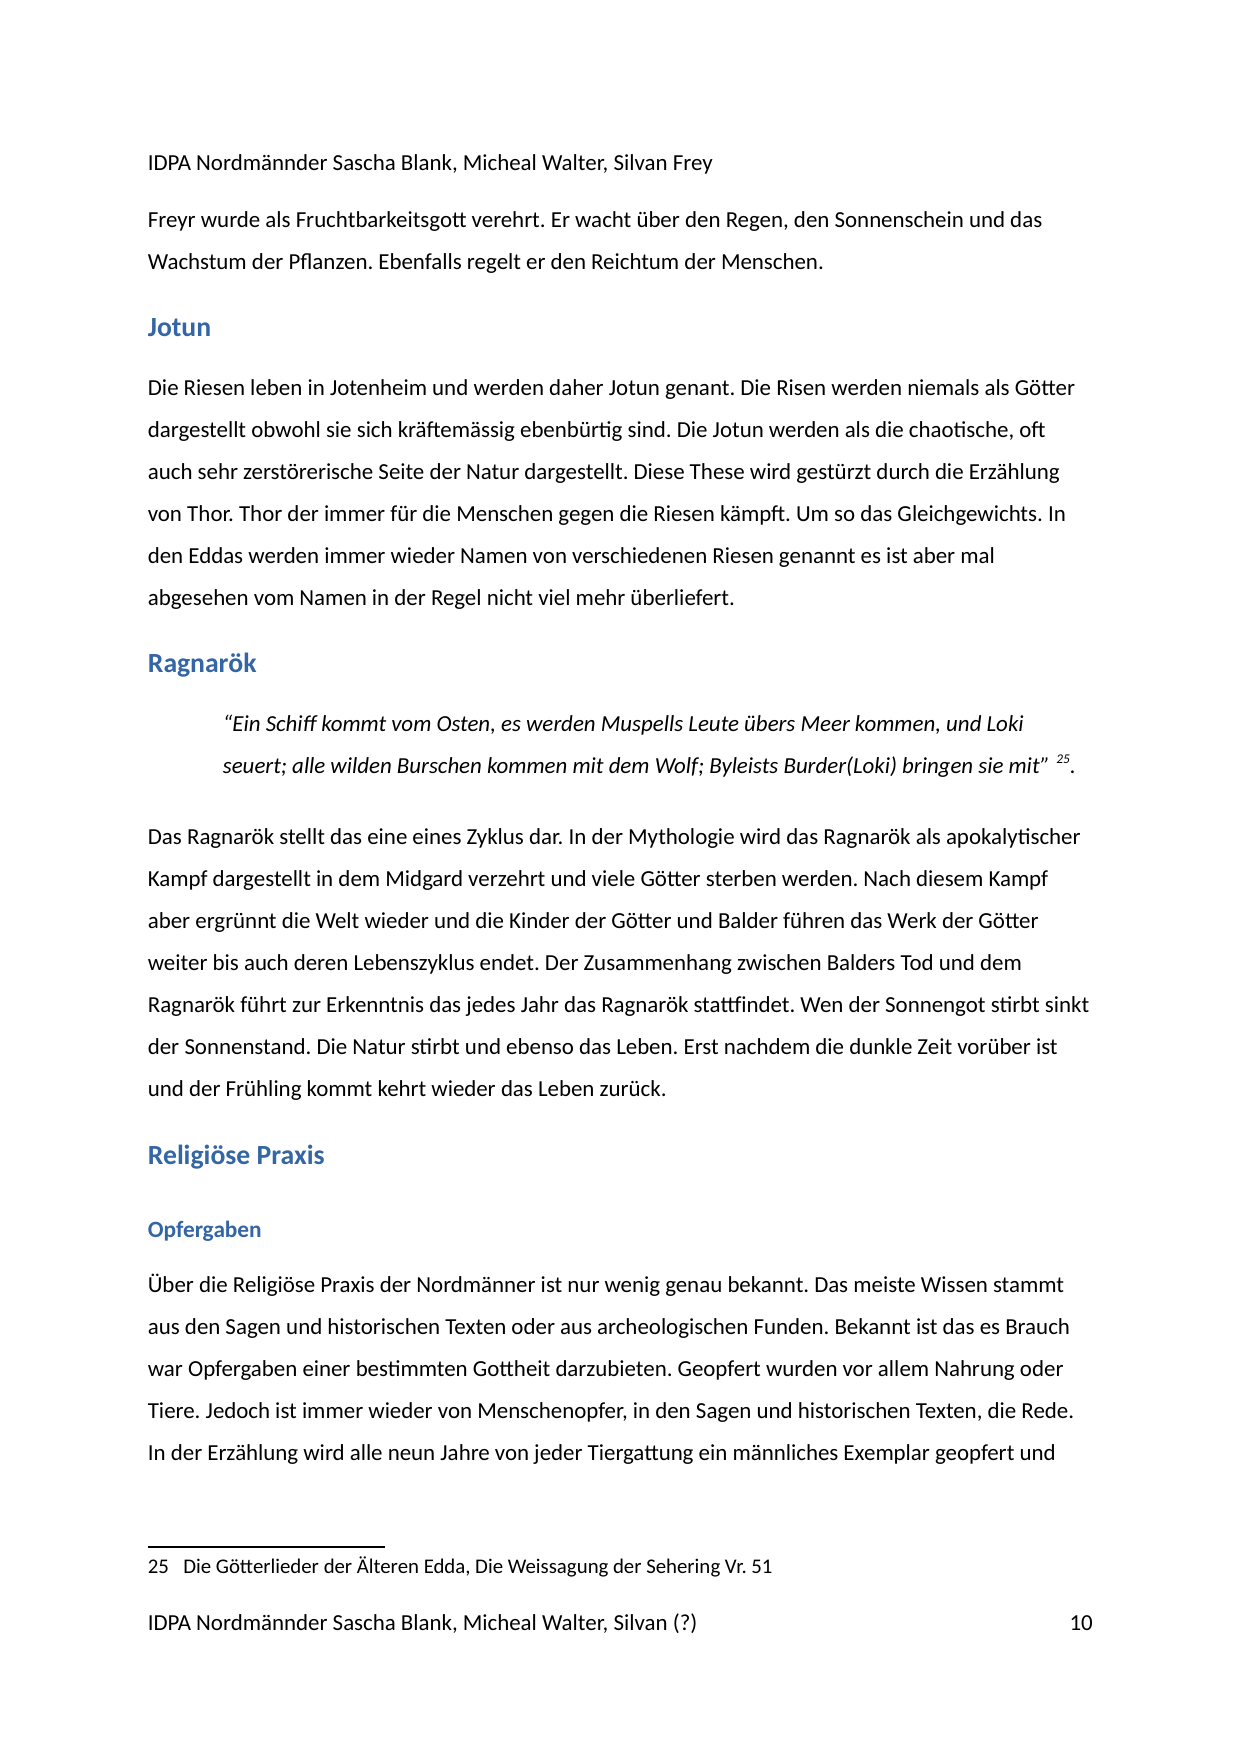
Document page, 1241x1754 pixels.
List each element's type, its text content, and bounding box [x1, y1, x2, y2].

subtitle Religiöse Praxis [148, 1137, 1093, 1171]
subtitle Jotun [148, 310, 1093, 344]
subtitle Opfergaben [148, 1215, 1093, 1243]
text Die Riesen leben in Jotenheim und werden daher Jotun genant. Die Risen werden niemals als Götter dargestellt obwohl sie sich kräftemässig ebenbürtig sind. Die Jotun werden als die chaotische, oft auch sehr zerstörerische Seite der Natur dargestellt. Diese These wird gestürzt durch die Erzählung von Thor. Thor der immer für die Menschen gegen die Riesen kämpft. Um so das Gleichgewichts. In den Eddas werden immer wieder Namen von verschiedenen Riesen genannt es ist aber mal abgesehen vom Namen in der Regel nicht viel mehr überliefert. [148, 373, 1093, 611]
subtitle Ragnarök [148, 646, 1093, 680]
text Die Götterlieder der Älteren Edda, Die Weissagung der Sehering Vr. 51 [148, 1553, 1093, 1578]
text Über die Religiöse Praxis der Nordmänner ist nur wenig genau bekannt. Das meiste Wissen stammt aus den Sagen und historischen Texten oder aus archeologischen Funden. Bekannt ist das es Brauch war Opfergaben einer bestimmten Gottheit darzubieten. Geopfert wurden vor allem Nahrung oder Tiere. Jedoch ist immer wieder von Menschenopfer, in den Sagen und historischen Texten, die Rede. In der Erzählung wird alle neun Jahre von jeder Tiergattung ein männliches Exemplar geopfert und [148, 1270, 1093, 1466]
text Das Ragnarök stellt das eine eines Zyklus dar. In der Mythologie wird das Ragnarök als apokalytischer Kampf dargestellt in dem Midgard verzehrt und viele Götter sterben werden. Nach diesem Kampf aber ergrünnt die Welt wieder und die Kinder der Götter und Balder führen das Werk der Götter weiter bis auch deren Lebenszyklus endet. Der Zusammenhang zwischen Balders Tod und dem Ragnarök führt zur Erkenntnis das jedes Jahr das Ragnarök stattfindet. Wen der Sonnengot stirbt sinkt der Sonnenstand. Die Natur stirbt und ebenso das Leben. Erst nachdem die dunkle Zeit vorüber ist und der Frühling kommt kehrt wieder das Leben zurück. [148, 822, 1093, 1102]
text Freyr wurde als Fruchtbarkeitsgott verehrt. Er wacht über den Regen, den Sonnenschein und das Wachstum der Pflanzen. Ebenfalls regelt er den Reichtum der Menschen. [148, 205, 1093, 275]
text “Ein Schiff kommt vom Osten, es werden Muspells Leute übers Meer kommen, und Loki seuert; alle wilden Burschen kommen mit dem Wolf; Byleists Burder(Loki) bringen sie mit” . [223, 709, 1093, 779]
